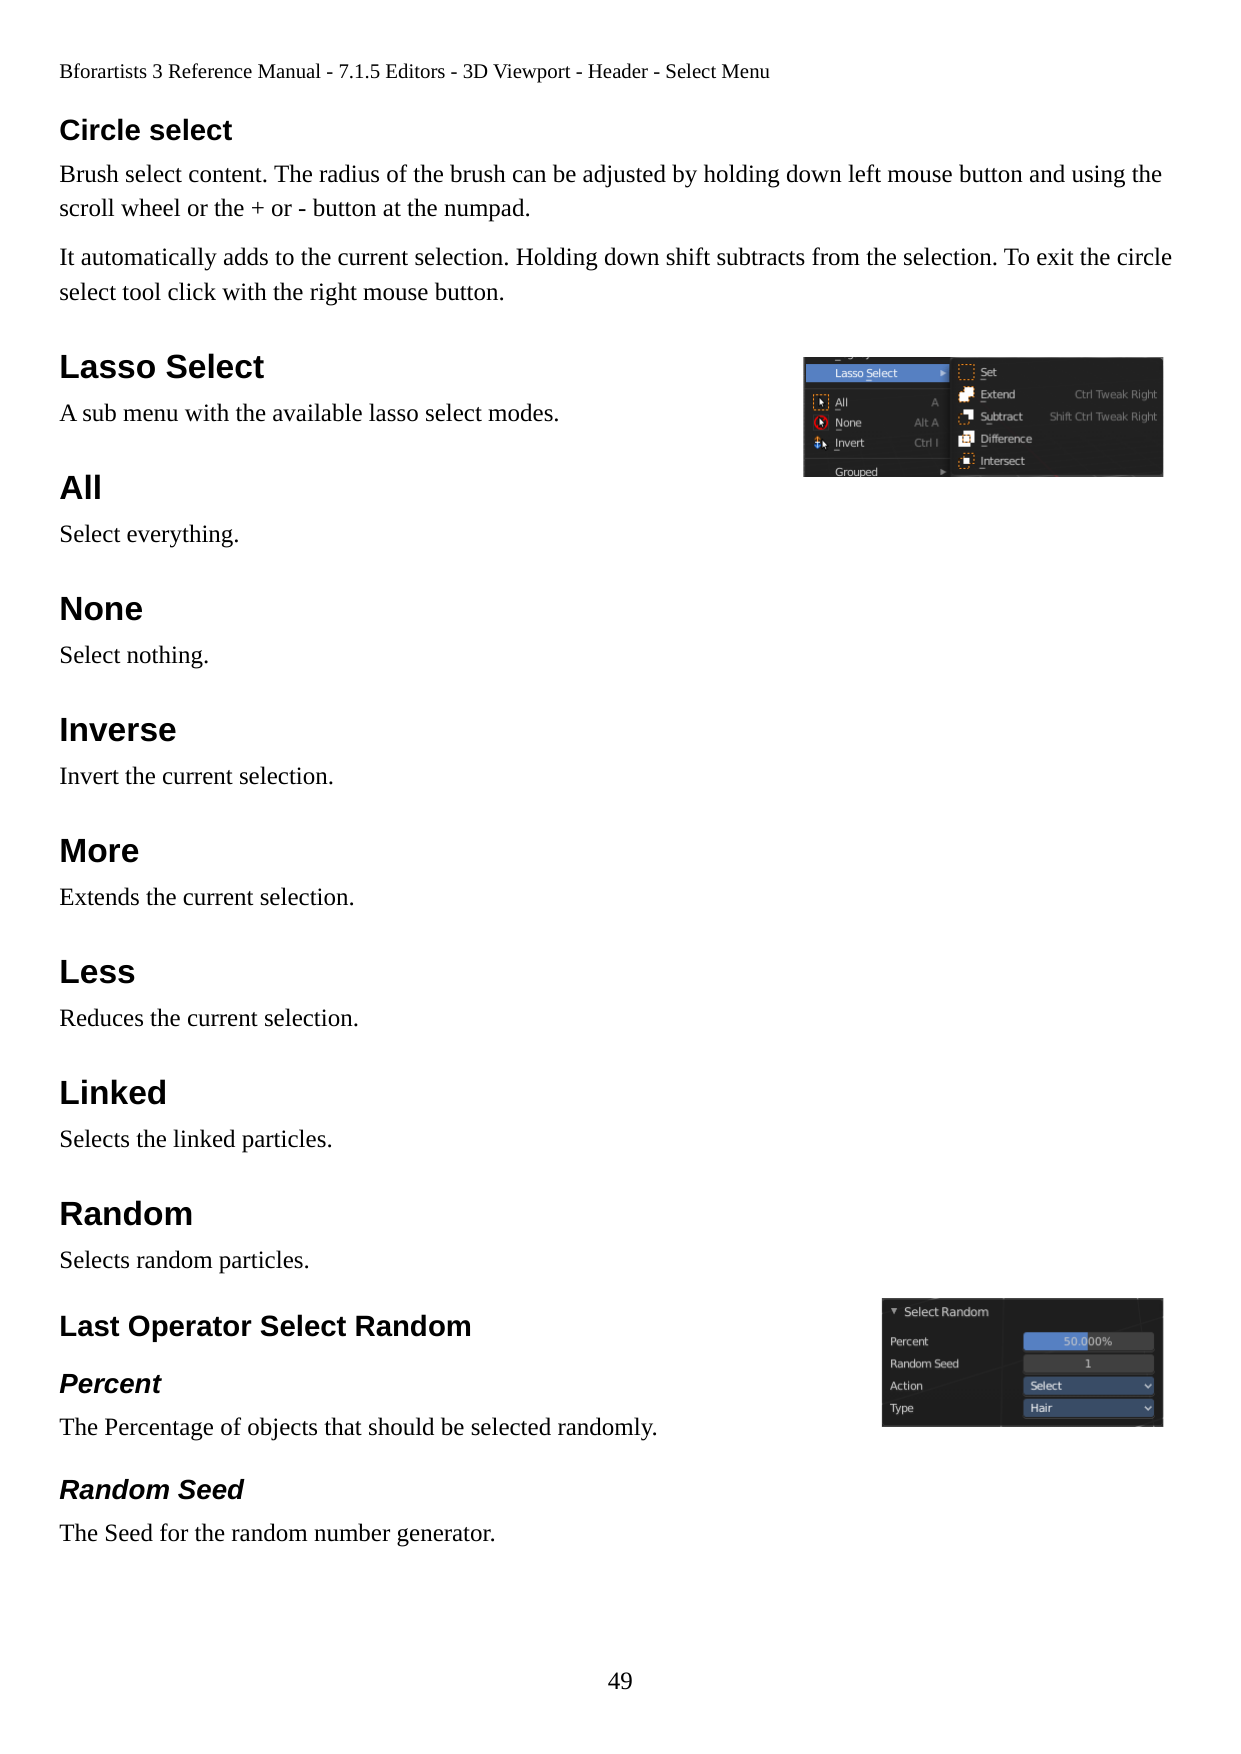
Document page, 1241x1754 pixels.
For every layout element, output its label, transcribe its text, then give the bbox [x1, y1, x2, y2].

subtitle Less [59, 952, 1181, 991]
subtitle More [59, 831, 1181, 869]
subtitle Inverse [59, 710, 1181, 748]
picture [803, 357, 1164, 477]
text Selects the linked particles. [59, 1124, 1181, 1153]
text The Percentage of objects that should be selected randomly. [59, 1412, 1181, 1441]
text Select everything. [59, 519, 1181, 548]
subtitle Percent [59, 1368, 881, 1399]
text A sub menu with the available lasso select modes. [59, 398, 803, 427]
text Selects random particles. [59, 1245, 1181, 1274]
subtitle All [59, 468, 1181, 506]
subtitle Random [59, 1194, 1181, 1233]
subtitle Linked [59, 1073, 1181, 1112]
subtitle None [59, 589, 1181, 627]
subtitle [1164, 1309, 1181, 1343]
text The Seed for the random number generator. [59, 1518, 1181, 1547]
text Brush select content. The radius of the brush can be adjusted by holding down left mouse button and using the scroll wheel or the + or - button at the numpad. [59, 159, 1181, 222]
subtitle Last Operator Select Random [59, 1309, 881, 1343]
text Extends the current selection. [59, 882, 1181, 911]
text It automatically adds to the current selection. Holding down shift subtracts from the selection. To exit the circle select tool click with the right mouse button. [59, 242, 1181, 306]
text Select nothing. [59, 640, 1181, 669]
subtitle Lasso Select [59, 347, 1181, 385]
subtitle [1164, 1368, 1181, 1399]
subtitle Random Seed [59, 1473, 1181, 1505]
subtitle Circle select [59, 113, 1181, 146]
picture [881, 1298, 1164, 1427]
text Invert the current selection. [59, 761, 1181, 790]
text Reduces the current selection. [59, 1003, 1181, 1032]
